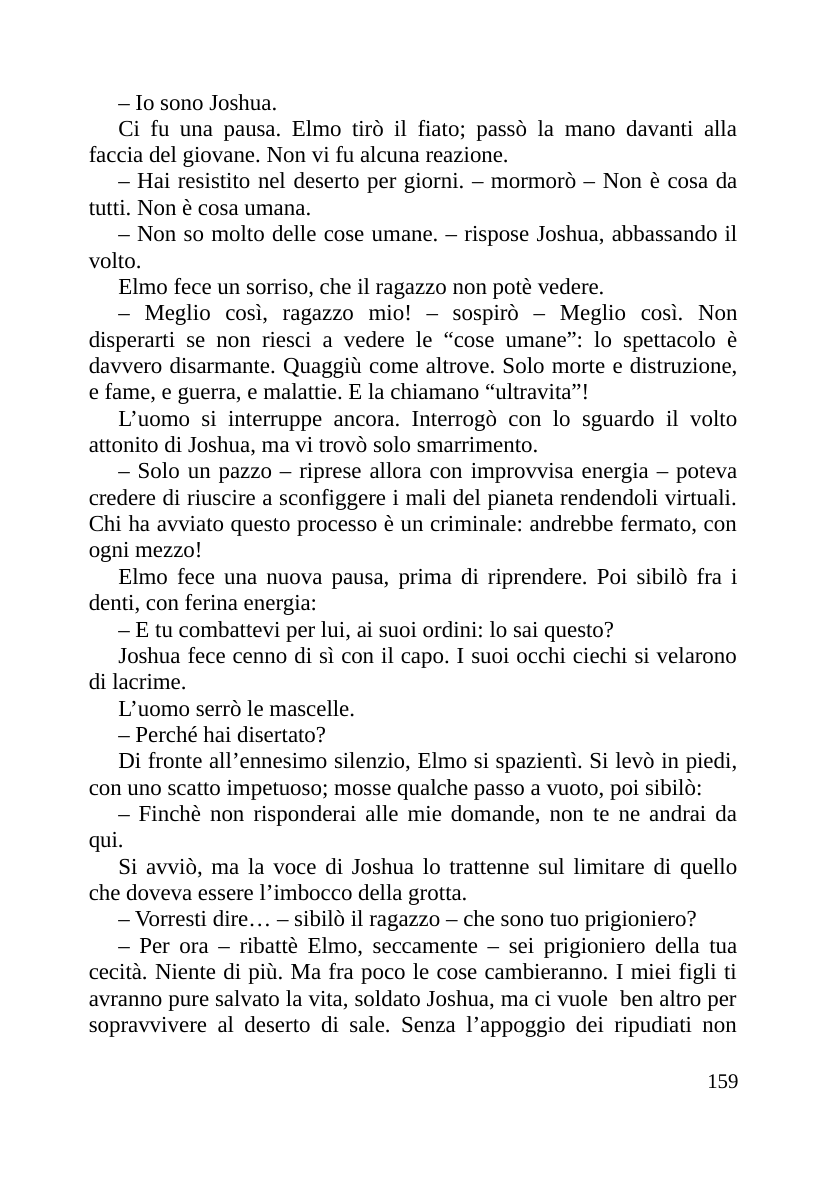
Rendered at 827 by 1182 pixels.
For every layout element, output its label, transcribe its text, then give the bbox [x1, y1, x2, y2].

text Ci fu una pausa. Elmo tirò il fiato; passò la mano davanti alla faccia del giovane. Non vi fu alcuna reazione. [88, 115, 738, 168]
text L’uomo serrò le mascelle. [88, 695, 738, 721]
text Si avviò, ma la voce di Joshua lo trattenne sul limitare di quello che doveva essere l’imbocco della grotta. [88, 853, 738, 906]
text Di fronte all’ennesimo silenzio, Elmo si spazientì. Si levò in piedi, con uno scatto impetuoso; mosse qualche passo a vuoto, poi sibilò: [88, 747, 738, 800]
text Elmo fece una nuova pausa, prima di riprendere. Poi sibilò fra i denti, con ferina energia: [88, 563, 738, 616]
text Joshua fece cenno di sì con il capo. I suoi occhi ciechi si velarono di lacrime. [88, 642, 738, 695]
text – Meglio così, ragazzo mio! – sospirò – Meglio così. Non disperarti se non riesci a vedere le “cose umane”: lo spettacolo è davvero disarmante. Quaggiù come altrove. Solo morte e distruzione, e fame, e guerra, e malattie. E la chiamano “ultravita”! [88, 299, 738, 405]
text – Vorresti dire… – sibilò il ragazzo – che sono tuo prigioniero? [88, 906, 738, 932]
text L’uomo si interruppe ancora. Interrogò con lo sguardo il volto attonito di Joshua, ma vi trovò solo smarrimento. [88, 405, 738, 457]
text – Solo un pazzo – riprese allora con improvvisa energia – poteva credere di riuscire a sconfiggere i mali del pianeta rendendoli virtuali. Chi ha avviato questo processo è un criminale: andrebbe fermato, con ogni mezzo! [88, 457, 738, 563]
text – Per ora – ribattè Elmo, seccamente – sei prigioniero della tua cecità. Niente di più. Ma fra poco le cose cambieranno. I miei figli ti avranno pure salvato la vita, soldato Joshua, ma ci vuole ben altro per sopravvivere al deserto di sale. Senza l’appoggio dei ripudiati non [88, 932, 738, 1037]
text Elmo fece un sorriso, che il ragazzo non potè vedere. [88, 273, 738, 299]
text – Finchè non risponderai alle mie domande, non te ne andrai da qui. [88, 800, 738, 853]
text – Perché hai disertato? [88, 721, 738, 747]
text – Hai resistito nel deserto per giorni. – mormorò – Non è cosa da tutti. Non è cosa umana. [88, 168, 738, 220]
text – Io sono Joshua. [88, 88, 738, 115]
text – Non so molto delle cose umane. – rispose Joshua, abbassando il volto. [88, 220, 738, 273]
text – E tu combattevi per lui, ai suoi ordini: lo sai questo? [88, 616, 738, 642]
